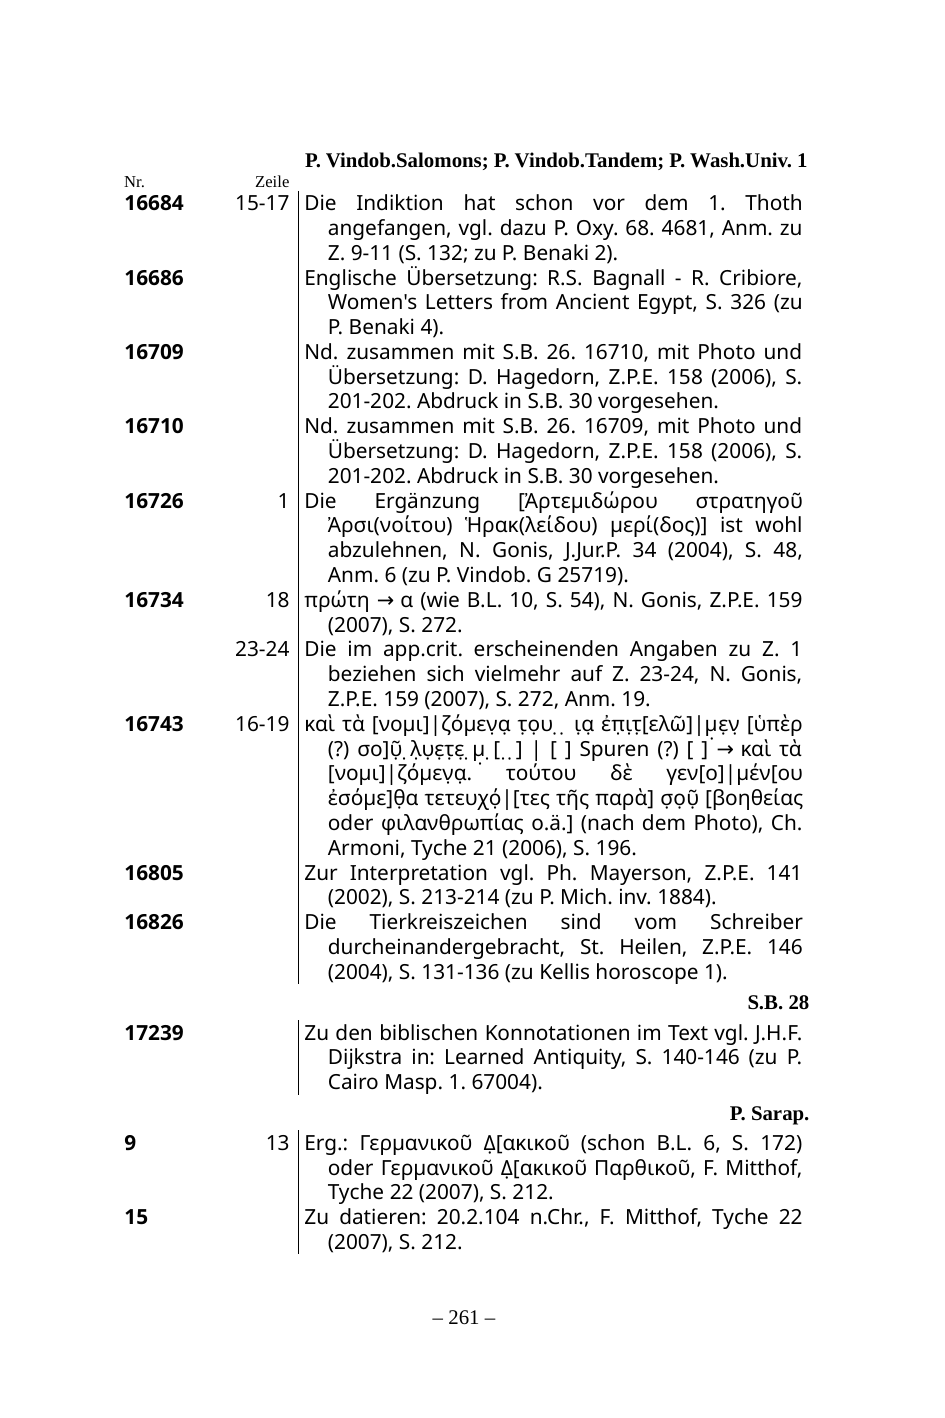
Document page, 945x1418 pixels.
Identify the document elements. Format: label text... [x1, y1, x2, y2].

table_header 17239 [118, 1020, 298, 1094]
table_cell 15-17 [207, 191, 298, 265]
table_cell 18 [207, 588, 298, 637]
table_cell 16734 [118, 588, 207, 637]
table_cell [118, 637, 207, 711]
table_header 13 [207, 1130, 298, 1205]
table_cell Die Ergänzung [Ἀρτεμιδώρου στρατηγοῦ Ἀρσι(νοίτου) Ἡρακ(λείδου) μερί(δος)] ist wohl abzulehnen, N. Gonis, J.Jur.P. 34 (2004), S. 48, Anm. 6 (zu P. Vindob. G 25719). [299, 488, 809, 587]
table_cell 16743 [118, 711, 207, 860]
table_cell καὶ τὰ [νομι]|ζόμεν̣α̣ τ̣ο̣υ ̣ ̣ ι̣α̣ ἐπ̣ι̣τ̣[ελῶ]|μ̣ε̣ν̣ [ὑπὲρ (?) σο]ῦ̣ ̣λ̣υ̣ε̣τ̣ε̣ ̣μ̣ ̣[ ̣ ̣] | [ ] Spuren (?) [ ] → καὶ τὰ [νομι]|ζόμεν̣α̣. τούτου δὲ γεν[ο]|μέν[ου ἐσόμε]θ̣α τετευχό̣|[τες τῆς παρὰ] σ̣ο̣ῦ̣ [βοηθείας oder φιλανθρωπίας o.ä.] (nach dem Photo), Ch. Armoni, Tyche 21 (2006), S. 196. [299, 711, 809, 860]
table_cell 16826 [118, 910, 298, 984]
table_cell 16686 [118, 265, 298, 339]
table_cell Englische Übersetzung: R.S. Bagnall - R. Cribiore, Women's Letters from Ancient Egypt, S. 326 (zu P. Benaki 4). [299, 265, 809, 339]
table_cell 15 [118, 1205, 298, 1254]
table_cell Die im app.crit. erscheinenden Angaben zu Z. 1 beziehen sich vielmehr auf Z. 23-24, N. Gonis, Z.P.E. 159 (2007), S. 272, Anm. 19. [299, 637, 809, 711]
table_cell Zur Interpretation vgl. Ph. Mayerson, Z.P.E. 141 (2002), S. 213-214 (zu P. Mich. inv. 1884). [299, 860, 809, 910]
table_cell Nd. zusammen mit S.B. 26. 16709, mit Photo und Übersetzung: D. Hagedorn, Z.P.E. 158 (2006), S. 201-202. Abdruck in S.B. 30 vorgesehen. [299, 414, 809, 488]
table_cell πρώτη → α (wie B.L. 10, S. 54), N. Gonis, Z.P.E. 159 (2007), S. 272. [299, 588, 809, 637]
table_cell 16709 [118, 340, 298, 414]
table_cell Nd. zusammen mit S.B. 26. 16710, mit Photo und Übersetzung: D. Hagedorn, Z.P.E. 158 (2006), S. 201-202. Abdruck in S.B. 30 vorgesehen. [299, 340, 809, 414]
subtitle P. Sarap. [118, 1100, 809, 1124]
table_cell 1 [207, 488, 298, 587]
table_cell Die Tierkreiszeichen sind vom Schreiber durcheinandergebracht, St. Heilen, Z.P.E. 146 (2004), S. 131-136 (zu Kellis horoscope 1). [299, 910, 809, 984]
table_cell 16-19 [207, 711, 298, 860]
table_header Erg.: Γερμανικοῦ Δ̣[ακικοῦ (schon B.L. 6, S. 172) oder Γερμανικοῦ Δ̣[ακικοῦ Παρθικοῦ, F. Mitthof, Tyche 22 (2007), S. 212. [299, 1130, 809, 1205]
table_cell 16710 [118, 414, 298, 488]
table_cell Zu datieren: 20.2.104 n.Chr., F. Mitthof, Tyche 22 (2007), S. 212. [299, 1205, 809, 1254]
table_header Zu den biblischen Konnotationen im Text vgl. J.H.F. Dijkstra in: Learned Antiquity, S. 140-146 (zu P. Cairo Masp. 1. 67004). [299, 1020, 809, 1094]
table_cell 23-24 [207, 637, 298, 711]
table_cell 16805 [118, 860, 298, 910]
subtitle S.B. 28 [118, 990, 809, 1014]
table_cell 16684 [118, 191, 207, 265]
table_header 9 [118, 1130, 207, 1205]
table_cell 16726 [118, 488, 207, 587]
table_cell Die Indiktion hat schon vor dem 1. Thoth angefangen, vgl. dazu P. Oxy. 68. 4681, Anm. zu Z. 9-11 (S. 132; zu P. Benaki 2). [299, 191, 809, 265]
